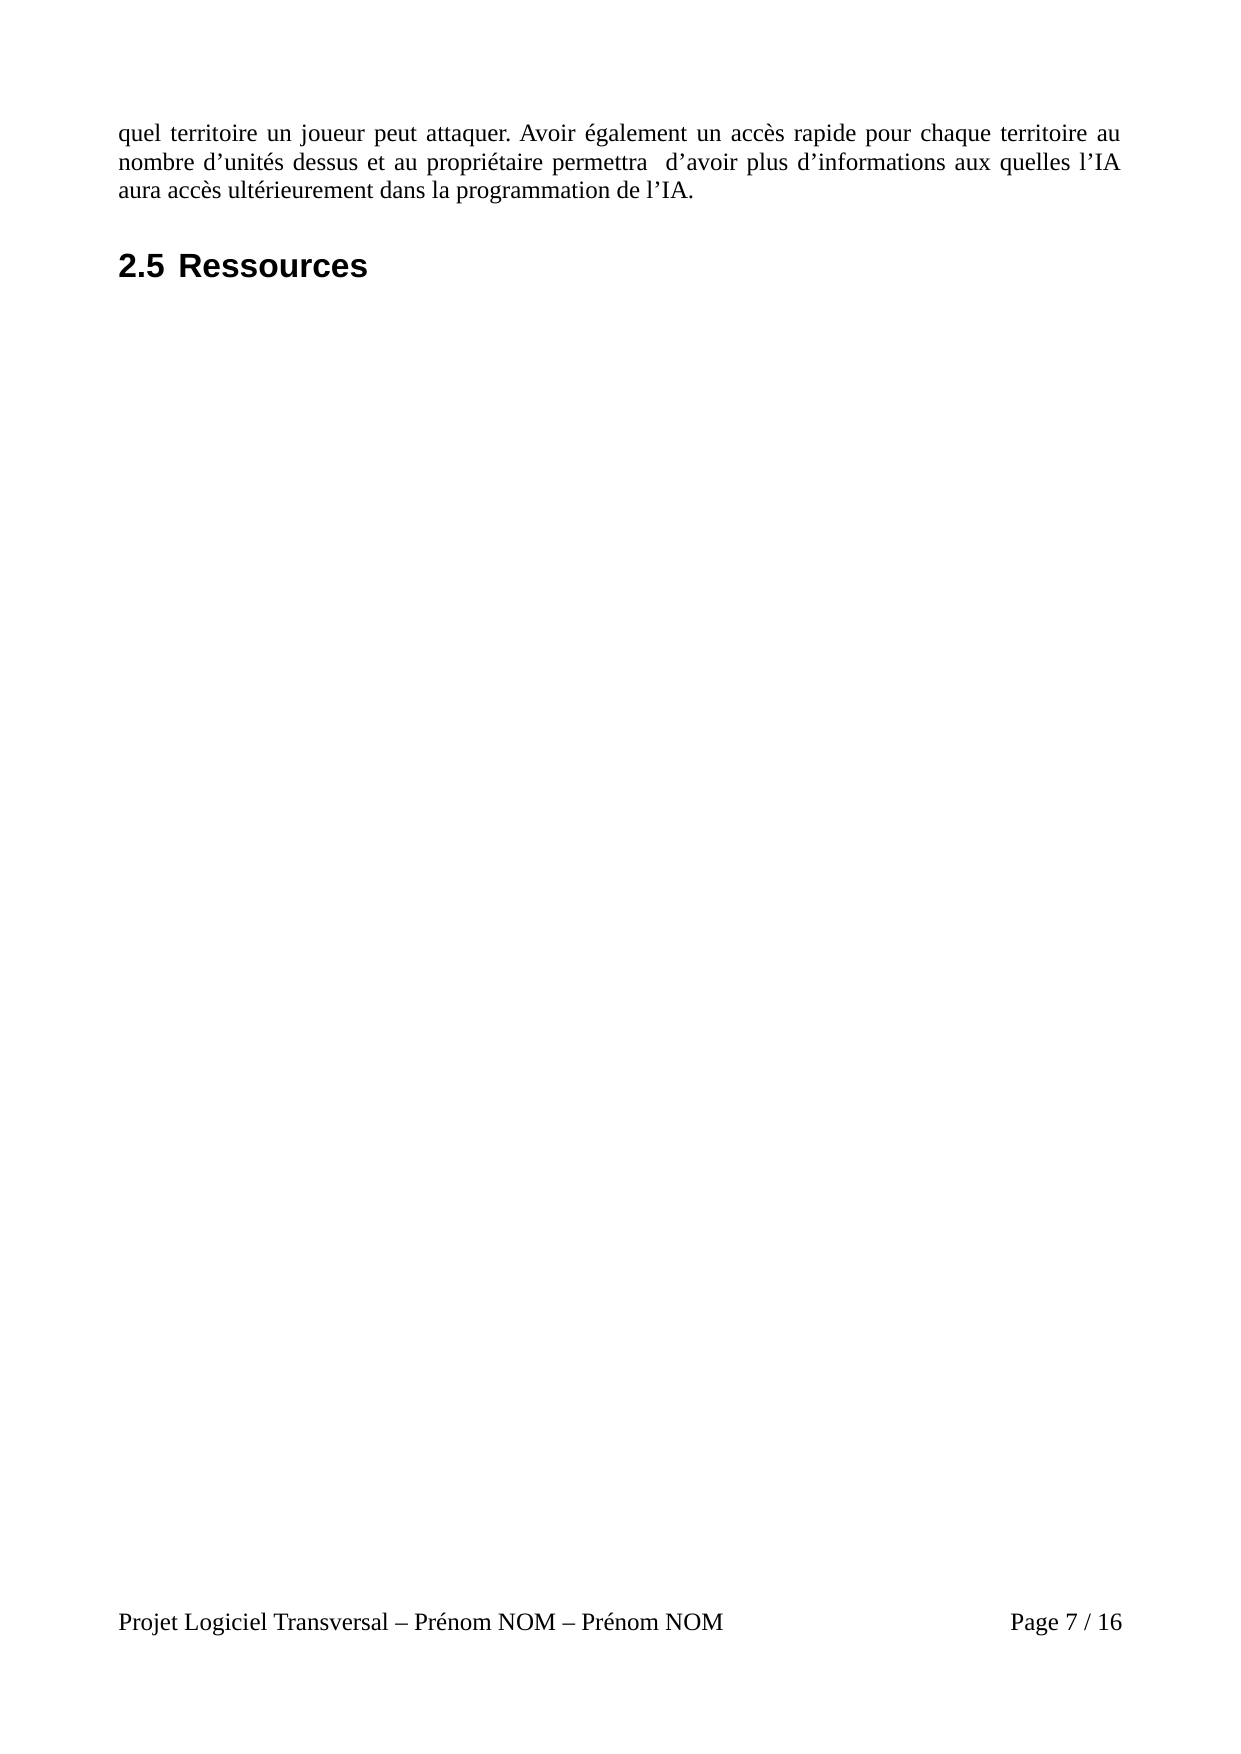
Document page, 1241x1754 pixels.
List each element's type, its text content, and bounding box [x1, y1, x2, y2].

text quel territoire un joueur peut attaquer. Avoir également un accès rapide pour chaque territoire au nombre d’unités dessus et au propriétaire permettra d’avoir plus d’informations aux quelles l’IA aura accès ultérieurement dans la programmation de l’IA. [118, 118, 1122, 204]
subtitle Ressources [118, 246, 1122, 284]
